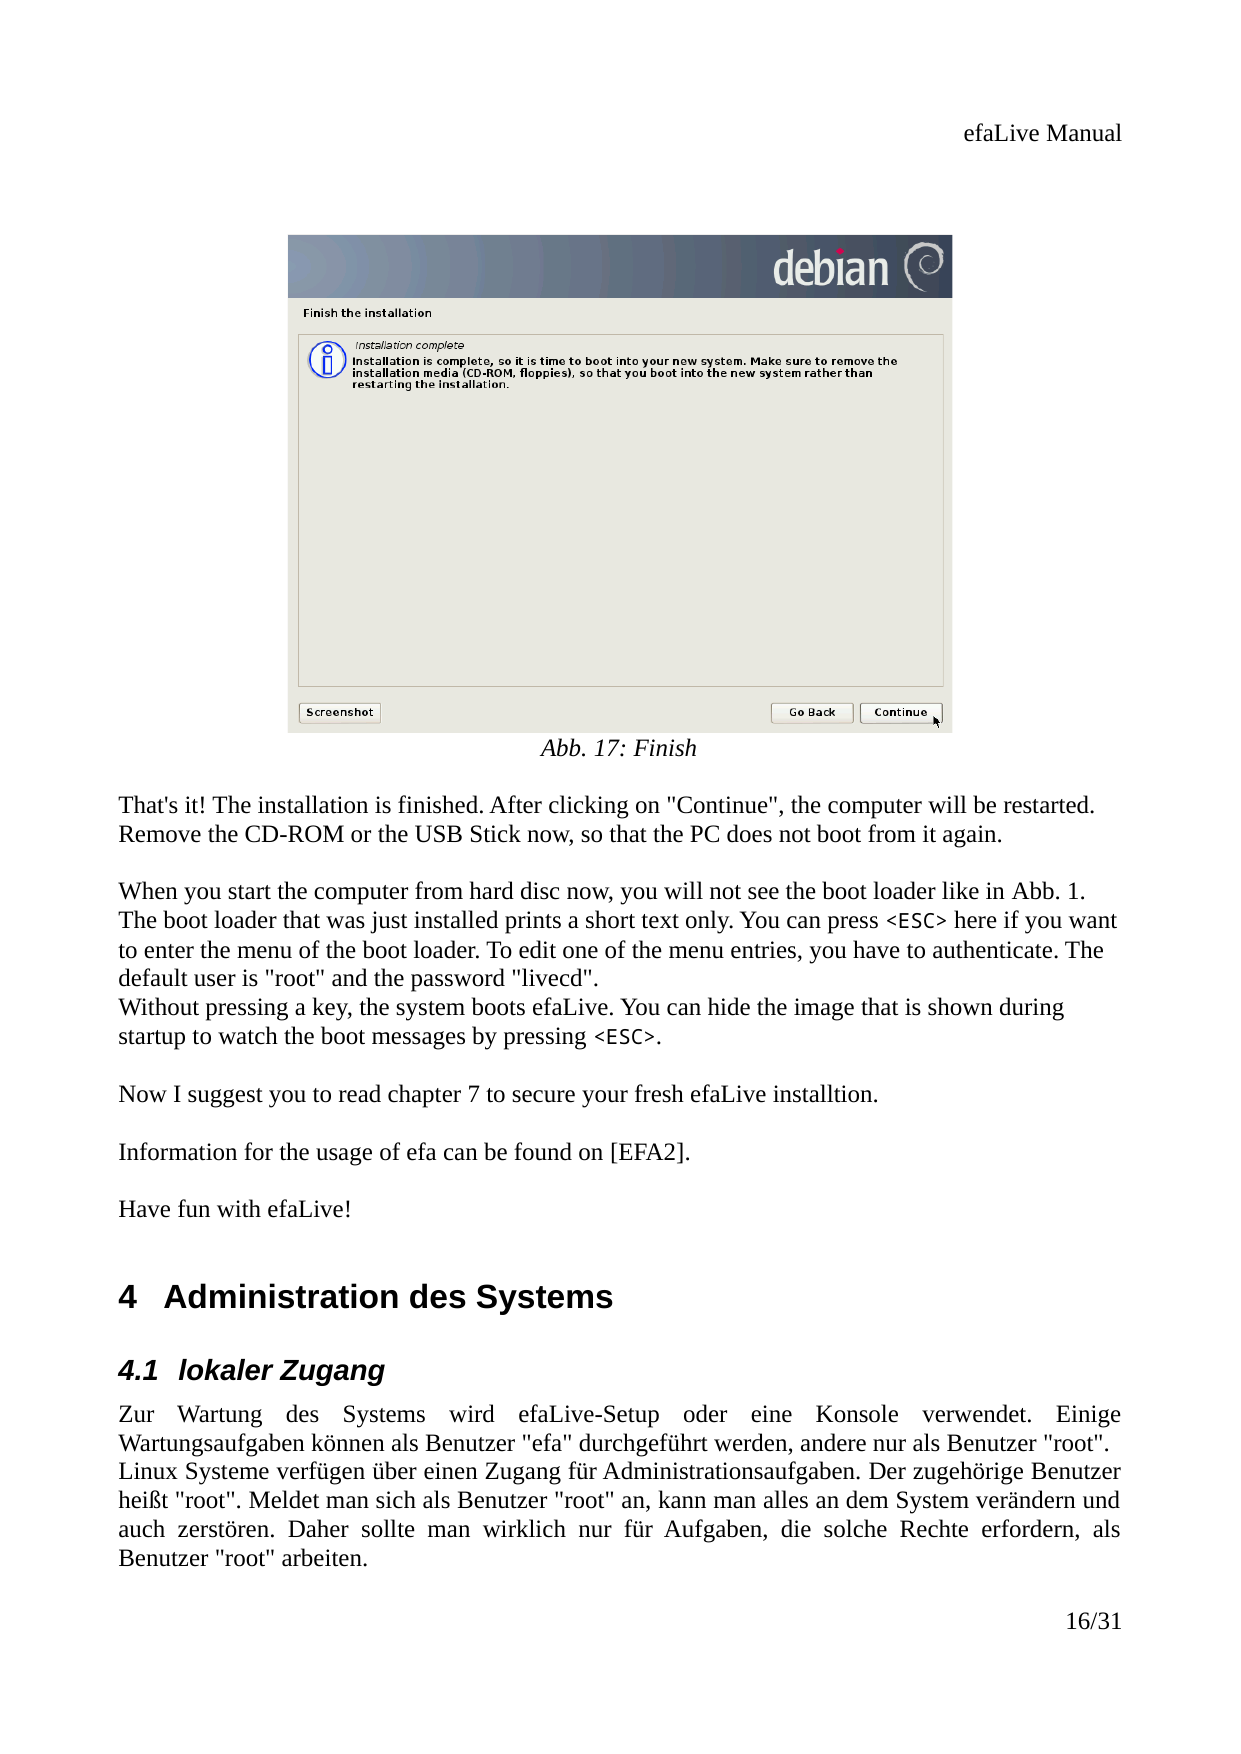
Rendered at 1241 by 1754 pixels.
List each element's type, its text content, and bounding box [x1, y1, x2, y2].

subtitle lokaler Zugang [118, 1353, 1122, 1386]
text Information for the usage of efa can be found on [EFA2]. [118, 1137, 1122, 1165]
picture [287, 234, 953, 733]
text When you start the computer from hard disc now, you will not see the boot loader like in Abb. 1. The boot loader that was just installed prints a short text only. You can press <ESC> here if you want to enter the menu of the boot loader. To edit one of the menu entries, you have to authenticate. The default user is "root" and the password "livecd". [118, 876, 1122, 992]
text Now I suggest you to read chapter 7 to secure your fresh efaLive installtion. [118, 1079, 1122, 1108]
text Without pressing a key, the system boots efaLive. You can hide the image that is shown during startup to watch the boot messages by pressing <ESC>. [118, 992, 1122, 1050]
text That's it! The installation is finished. After clicking on "Continue", the computer will be restarted. Remove the CD-ROM or the USB Stick now, so that the PC does not boot from it again. [118, 790, 1122, 848]
text Zur Wartung des Systems wird efaLive-Setup oder eine Konsole verwendet. Einige Wartungsaufgaben können als Benutzer "efa" durchgeführt werden, andere nur als Benutzer "root". [118, 1399, 1122, 1456]
text Linux Systeme verfügen über einen Zugang für Administrationsaufgaben. Der zugehörige Benutzer heißt "root". Meldet man sich als Benutzer "root" an, kann man alles an dem System verändern und auch zerstören. Daher sollte man wirklich nur für Aufgaben, die solche Rechte erfordern, als Benutzer "root" arbeiten. [118, 1456, 1122, 1571]
text Have fun with efaLive! [118, 1194, 1122, 1223]
text Abb. 17: Finish [288, 733, 953, 761]
subtitle Administration des Systems [118, 1277, 1122, 1315]
